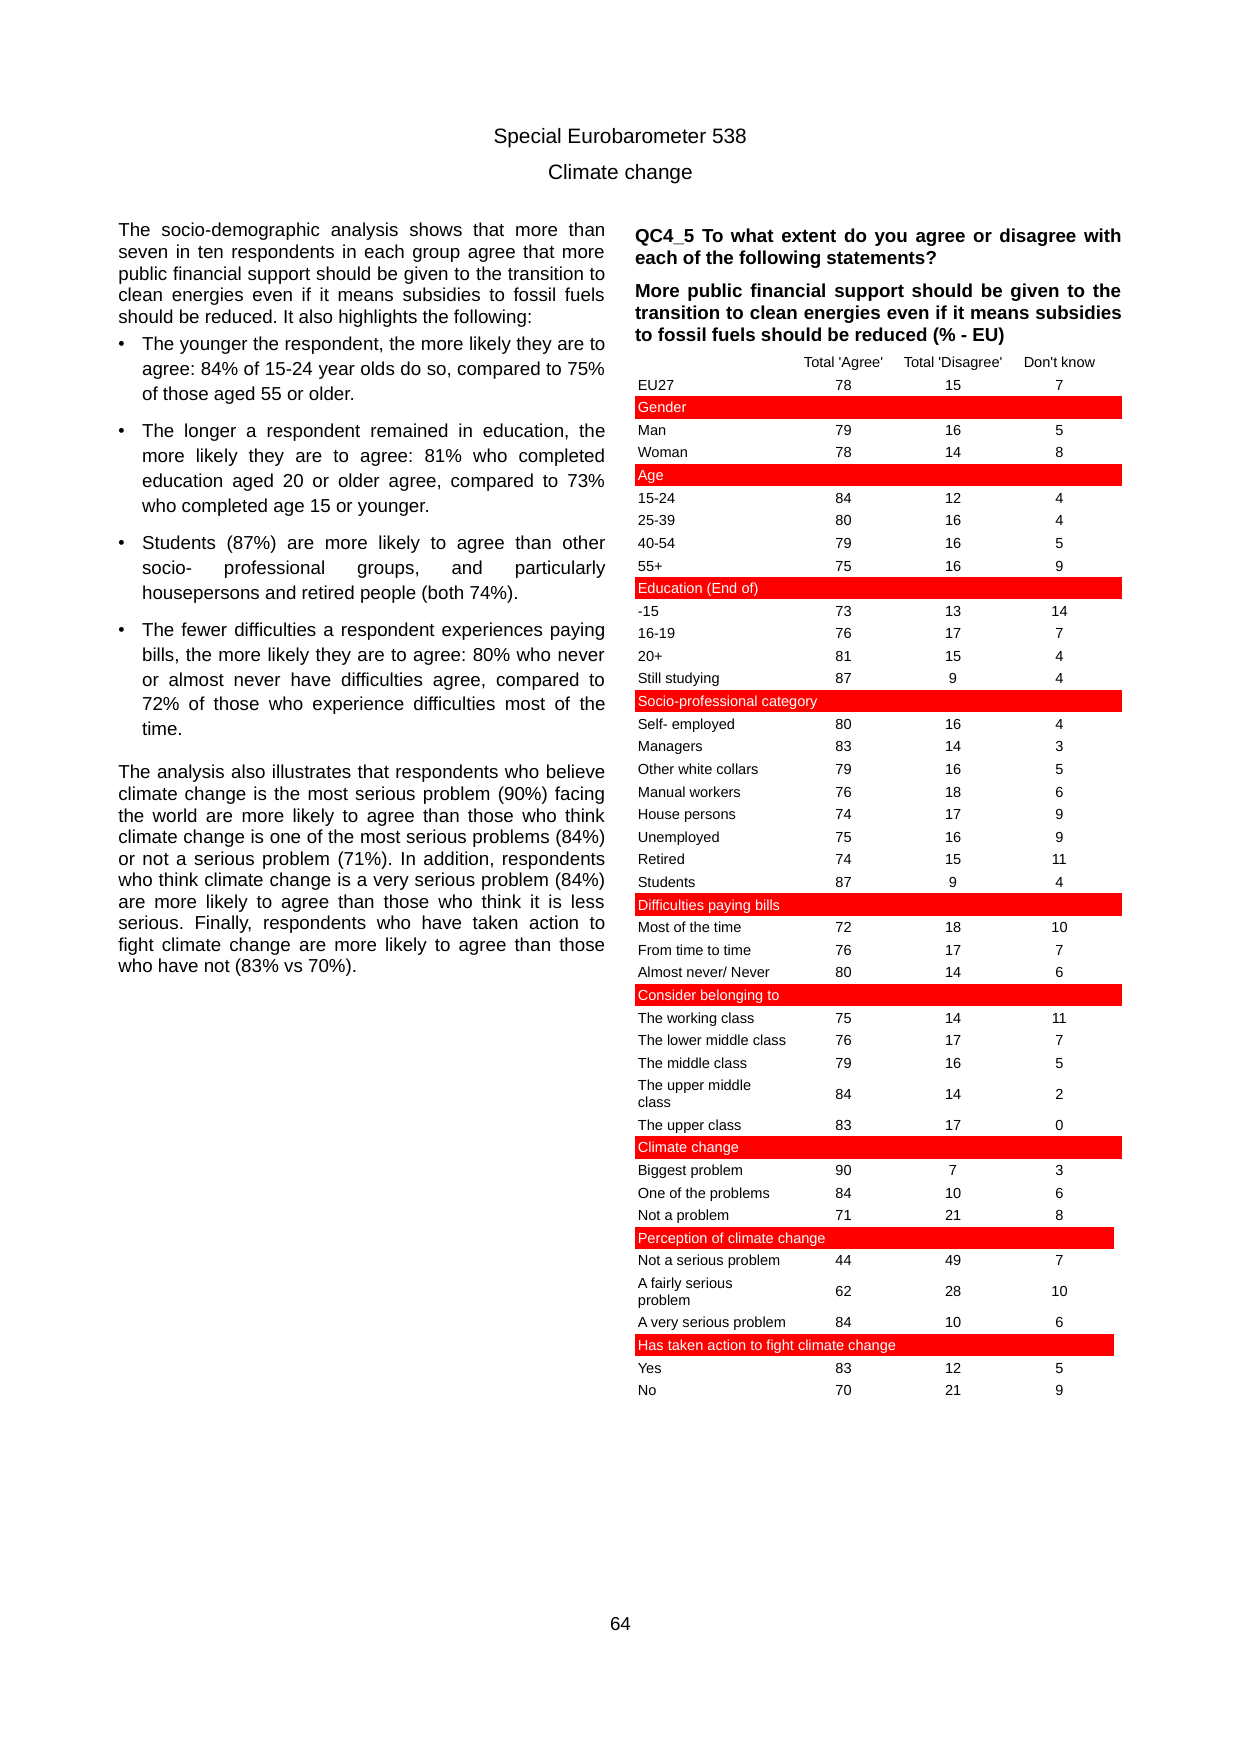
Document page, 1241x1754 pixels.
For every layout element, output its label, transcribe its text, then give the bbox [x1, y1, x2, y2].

table_cell 4 [1009, 667, 1109, 690]
table_cell 84 [790, 1074, 897, 1113]
table_cell The upper middle class [635, 1074, 790, 1113]
table_cell 71 [790, 1204, 897, 1227]
table_cell 12 [897, 486, 1009, 509]
table_cell 14 [897, 735, 1009, 758]
table_cell Has taken action to fight climate change [635, 1334, 1114, 1356]
table_cell Unemployed [635, 826, 790, 848]
table_cell 4 [1009, 645, 1109, 667]
list The fewer difficulties a respondent experiences paying bills, the more likely they are to agree: 80% who never or almost never have difficulties agree, compared to 72% of those who experience difficulties most of the time. [118, 619, 605, 739]
table_cell 15 [897, 848, 1009, 871]
table_header Total 'Agree' [790, 351, 897, 373]
table_cell [1110, 419, 1122, 441]
table_cell Retired [635, 848, 790, 871]
table_cell 0 [1009, 1114, 1109, 1136]
table_cell 84 [790, 486, 897, 509]
table_cell 18 [897, 780, 1009, 803]
table_cell 40-54 [635, 532, 790, 554]
table_cell 83 [790, 735, 897, 758]
table_cell [1110, 441, 1122, 464]
table_cell [1110, 509, 1122, 532]
table_cell 10 [1009, 916, 1109, 938]
table_cell 73 [790, 600, 897, 622]
table_cell 11 [1009, 848, 1109, 871]
table_cell 80 [790, 509, 897, 532]
table_cell 74 [790, 803, 897, 826]
table_cell 83 [790, 1114, 897, 1136]
table_cell 16 [897, 713, 1009, 735]
table_cell 7 [1009, 1249, 1109, 1272]
table_cell 6 [1009, 1181, 1109, 1204]
table_cell One of the problems [635, 1181, 790, 1204]
table_cell [1110, 780, 1122, 803]
table_cell [1110, 1204, 1122, 1227]
table_cell 5 [1009, 532, 1109, 554]
table_cell [1110, 1356, 1122, 1379]
table_cell 5 [1009, 1356, 1109, 1379]
table_cell Other white collars [635, 758, 790, 780]
table_cell 16 [897, 419, 1009, 441]
table_cell [1114, 1334, 1122, 1356]
table_cell The lower middle class [635, 1029, 790, 1052]
table_cell Woman [635, 441, 790, 464]
table_cell [1110, 600, 1122, 622]
table_cell 70 [790, 1379, 897, 1402]
table_cell 17 [897, 939, 1009, 961]
table_cell 84 [790, 1311, 897, 1334]
table_cell 17 [897, 1114, 1009, 1136]
table_cell 6 [1009, 1311, 1109, 1334]
table_cell Manual workers [635, 780, 790, 803]
table_cell 15 [897, 645, 1009, 667]
table_cell 17 [897, 622, 1009, 645]
table_cell [1110, 622, 1122, 645]
table_cell [1110, 803, 1122, 826]
table_cell 4 [1009, 486, 1109, 509]
table_cell From time to time [635, 939, 790, 961]
table_cell 14 [897, 1006, 1009, 1029]
table_cell 16-19 [635, 622, 790, 645]
table_cell [1114, 1227, 1122, 1249]
table_cell 62 [790, 1272, 897, 1311]
table_cell [1110, 871, 1122, 893]
table_cell 18 [897, 916, 1009, 938]
table_cell 17 [897, 803, 1009, 826]
table_cell [1110, 645, 1122, 667]
table_cell Perception of climate change [635, 1227, 1114, 1249]
table_cell Almost never/ Never [635, 961, 790, 984]
table_cell [1110, 1311, 1122, 1334]
table_cell 8 [1009, 1204, 1109, 1227]
table_cell 9 [1009, 803, 1109, 826]
table_cell Man [635, 419, 790, 441]
table_cell [1110, 374, 1122, 396]
table_cell 72 [790, 916, 897, 938]
table_cell 5 [1009, 419, 1109, 441]
table_cell [1110, 961, 1122, 984]
table_cell 5 [1009, 758, 1109, 780]
list The younger the respondent, the more likely they are to agree: 84% of 15-24 year olds do so, compared to 75% of those aged 55 or older. [118, 333, 605, 404]
table_cell 78 [790, 441, 897, 464]
table_cell 79 [790, 532, 897, 554]
table_cell Difficulties paying bills [635, 893, 1122, 916]
table_cell Most of the time [635, 916, 790, 938]
table_cell The upper class [635, 1114, 790, 1136]
table_cell 12 [897, 1356, 1009, 1379]
table_cell 76 [790, 622, 897, 645]
table_cell 21 [897, 1204, 1009, 1227]
table_cell [1110, 667, 1122, 690]
table_cell 16 [897, 532, 1009, 554]
table_cell 6 [1009, 961, 1109, 984]
table_cell 14 [897, 1074, 1009, 1113]
text More public financial support should be given to the transition to clean energies even if it means subsidies to fossil fuels should be reduced (% - EU) [635, 280, 1122, 345]
table_cell 81 [790, 645, 897, 667]
table_cell House persons [635, 803, 790, 826]
table_cell Consider belonging to [635, 984, 1122, 1006]
table_cell 15-24 [635, 486, 790, 509]
table_cell 7 [1009, 939, 1109, 961]
table_cell 75 [790, 826, 897, 848]
table_cell 79 [790, 758, 897, 780]
table_cell [1110, 532, 1122, 554]
table_cell Still studying [635, 667, 790, 690]
table_cell [1110, 939, 1122, 961]
table_header Total 'Disagree' [897, 351, 1009, 373]
table_cell The middle class [635, 1052, 790, 1074]
table_cell A very serious problem [635, 1311, 790, 1334]
table_cell 9 [897, 667, 1009, 690]
table_cell 55+ [635, 554, 790, 577]
table_cell 76 [790, 1029, 897, 1052]
table_cell 16 [897, 826, 1009, 848]
table_cell 7 [1009, 374, 1109, 396]
text The analysis also illustrates that respondents who believe climate change is the most serious problem (90%) facing the world are more likely to agree than those who think climate change is one of the most serious problems (84%) or not a serious problem (71%). In addition, respondents who think climate change is a very serious problem (84%) are more likely to agree than those who think it is less serious. Finally, respondents who have taken action to fight climate change are more likely to agree than those who have not (83% vs 70%). [118, 761, 605, 977]
table_cell 44 [790, 1249, 897, 1272]
table_cell [1110, 713, 1122, 735]
table_cell [1110, 1029, 1122, 1052]
table_header Don't know [1009, 351, 1109, 373]
table_cell 7 [897, 1159, 1009, 1181]
table_cell [1110, 848, 1122, 871]
table_cell [1110, 826, 1122, 848]
table_cell 76 [790, 939, 897, 961]
table_cell 9 [1009, 826, 1109, 848]
table_cell [1110, 735, 1122, 758]
table_cell Gender [635, 396, 1122, 419]
table_cell [1110, 1052, 1122, 1074]
table_cell 75 [790, 554, 897, 577]
table_cell The working class [635, 1006, 790, 1029]
table_cell 79 [790, 419, 897, 441]
table_cell 76 [790, 780, 897, 803]
table_cell 14 [1009, 600, 1109, 622]
table_cell 5 [1009, 1052, 1109, 1074]
table_cell 84 [790, 1181, 897, 1204]
table_header [635, 351, 790, 373]
table_cell 11 [1009, 1006, 1109, 1029]
table_cell [1110, 1114, 1122, 1136]
table_header [1110, 351, 1122, 373]
text QC4_5 To what extent do you agree or disagree with each of the following statements? [635, 225, 1122, 268]
table_cell No [635, 1379, 790, 1402]
table_cell Yes [635, 1356, 790, 1379]
text The socio-demographic analysis shows that more than seven in ten respondents in each group agree that more public financial support should be given to the transition to clean energies even if it means subsidies to fossil fuels should be reduced. It also highlights the following: [118, 219, 605, 327]
table_cell Climate change [635, 1136, 1122, 1159]
table_cell [1110, 1159, 1122, 1181]
table_cell 9 [1009, 554, 1109, 577]
table_cell -15 [635, 600, 790, 622]
table_cell 15 [897, 374, 1009, 396]
table_cell 75 [790, 1006, 897, 1029]
table_cell 87 [790, 871, 897, 893]
table_cell [1110, 554, 1122, 577]
table_cell 6 [1009, 780, 1109, 803]
table_cell 10 [897, 1311, 1009, 1334]
table_cell 14 [897, 961, 1009, 984]
table_cell 3 [1009, 735, 1109, 758]
table_cell A fairly serious problem [635, 1272, 790, 1311]
table_cell 4 [1009, 713, 1109, 735]
table_cell Education (End of) [635, 577, 1122, 599]
table_cell Not a serious problem [635, 1249, 790, 1272]
table_cell 83 [790, 1356, 897, 1379]
table_cell Managers [635, 735, 790, 758]
table_cell [1110, 1181, 1122, 1204]
table_cell 16 [897, 758, 1009, 780]
table_cell Biggest problem [635, 1159, 790, 1181]
table_cell [1110, 1272, 1122, 1311]
table_cell 16 [897, 509, 1009, 532]
table_cell 80 [790, 961, 897, 984]
table_cell 49 [897, 1249, 1009, 1272]
table_cell [1110, 1006, 1122, 1029]
table_cell 9 [1009, 1379, 1109, 1402]
table_cell 74 [790, 848, 897, 871]
table_cell 25-39 [635, 509, 790, 532]
table_cell 78 [790, 374, 897, 396]
table_cell 8 [1009, 441, 1109, 464]
table_cell 20+ [635, 645, 790, 667]
table_cell [1110, 486, 1122, 509]
table_cell [1110, 1074, 1122, 1113]
table_cell EU27 [635, 374, 790, 396]
table_cell 16 [897, 1052, 1009, 1074]
table_cell 2 [1009, 1074, 1109, 1113]
list The longer a respondent remained in education, the more likely they are to agree: 81% who completed education aged 20 or older agree, compared to 73% who completed age 15 or younger. [118, 420, 605, 516]
table_cell 21 [897, 1379, 1009, 1402]
table_cell 4 [1009, 509, 1109, 532]
table_cell 4 [1009, 871, 1109, 893]
table_cell 16 [897, 554, 1009, 577]
table_cell [1110, 1379, 1122, 1402]
table_cell 28 [897, 1272, 1009, 1311]
table_cell 17 [897, 1029, 1009, 1052]
table_cell 3 [1009, 1159, 1109, 1181]
list Students (87%) are more likely to agree than other socio- professional groups, and particularly housepersons and retired people (both 74%). [118, 532, 605, 603]
table_cell 10 [1009, 1272, 1109, 1311]
table_cell 80 [790, 713, 897, 735]
table_cell 9 [897, 871, 1009, 893]
table_cell Age [635, 464, 1122, 486]
table_cell 13 [897, 600, 1009, 622]
table_cell Socio-professional category [635, 690, 1122, 712]
table_cell 90 [790, 1159, 897, 1181]
table_cell Students [635, 871, 790, 893]
table_cell Not a problem [635, 1204, 790, 1227]
table_cell 7 [1009, 1029, 1109, 1052]
table_cell [1110, 916, 1122, 938]
table_cell [1110, 1249, 1122, 1272]
table_cell 10 [897, 1181, 1009, 1204]
table_cell Self- employed [635, 713, 790, 735]
table_cell 14 [897, 441, 1009, 464]
table_cell [1110, 758, 1122, 780]
table_cell 7 [1009, 622, 1109, 645]
table_cell 79 [790, 1052, 897, 1074]
table_cell 87 [790, 667, 897, 690]
